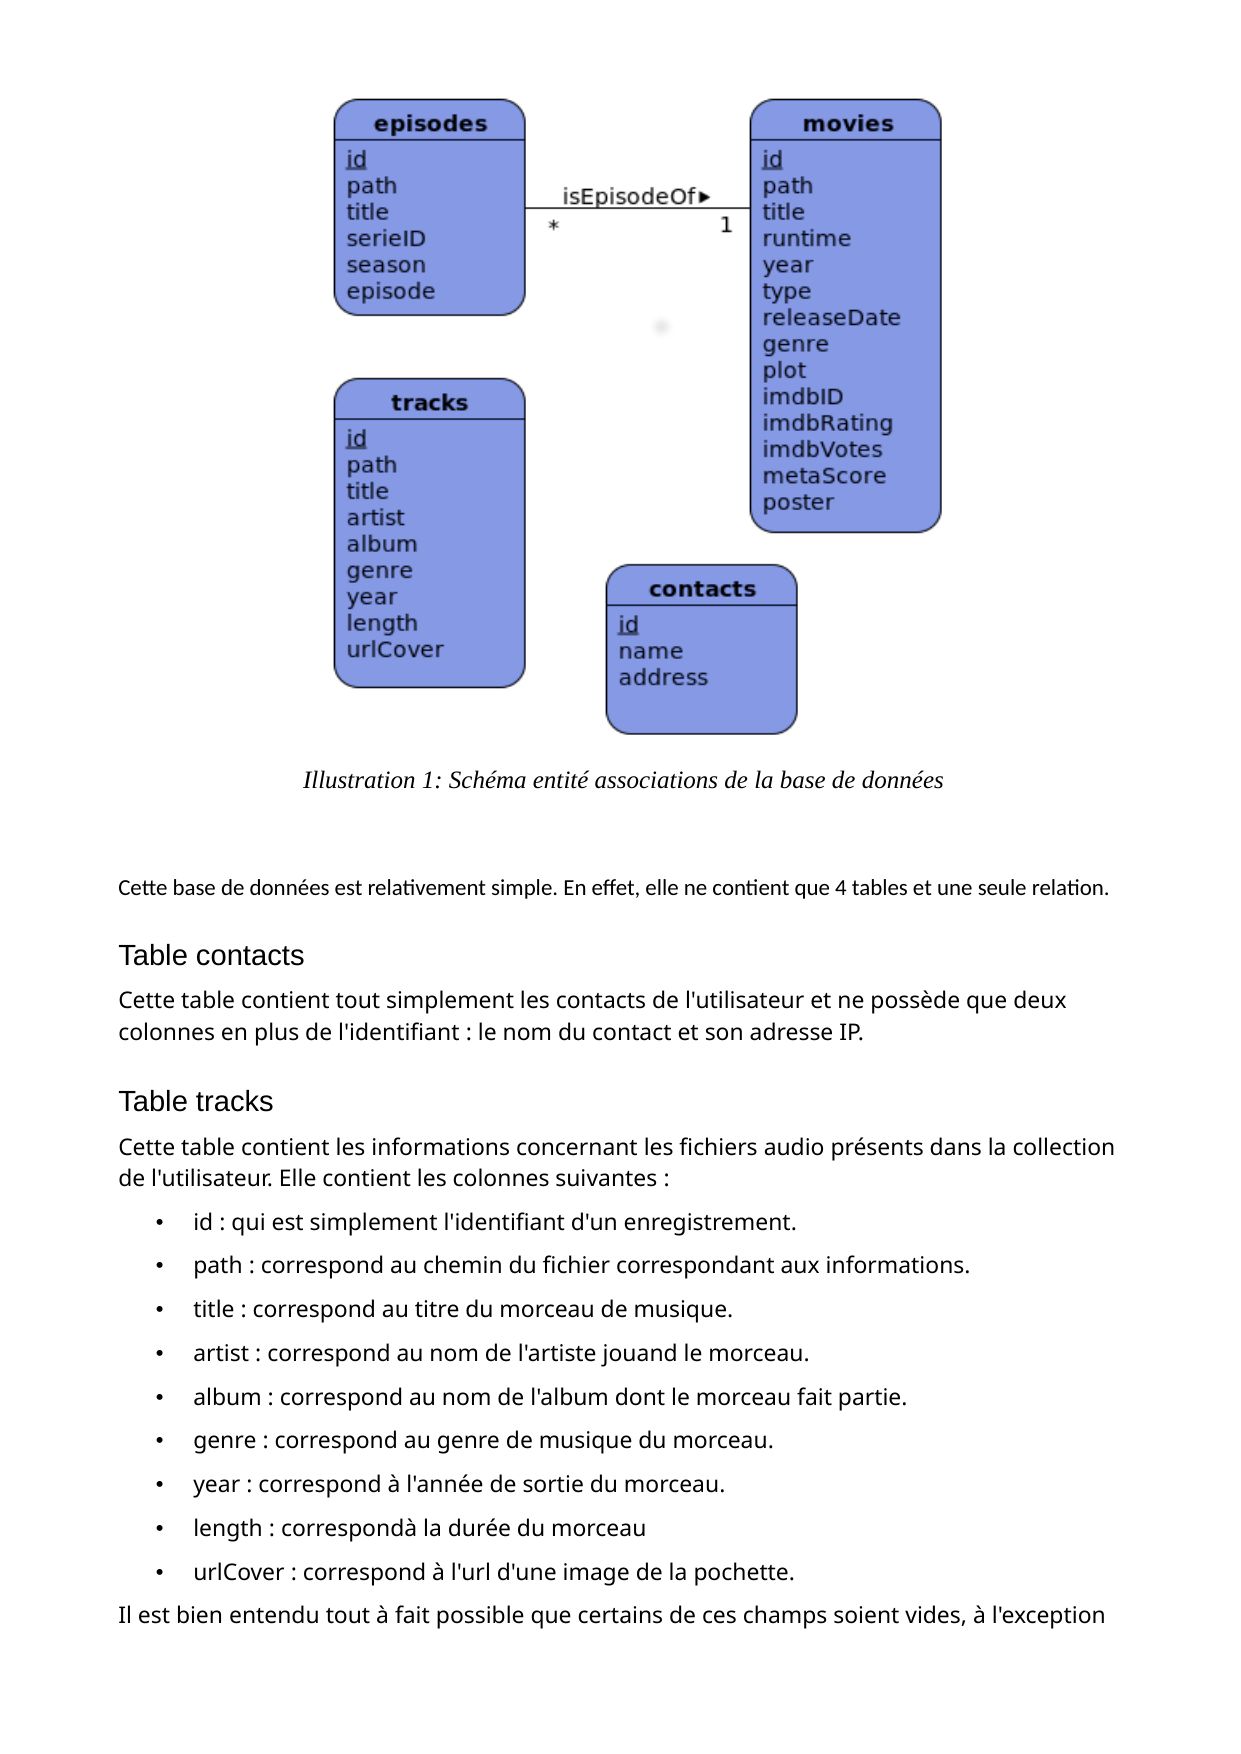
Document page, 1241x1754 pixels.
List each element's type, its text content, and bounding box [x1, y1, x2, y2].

list title : correspond au titre du morceau de musique. [156, 1293, 1122, 1324]
subtitle Table contacts [118, 938, 1122, 972]
text Illustration 1: Schéma entité associations de la base de données [303, 766, 973, 794]
list artist : correspond au nom de l'artiste jouand le morceau. [156, 1337, 1122, 1368]
list length : correspondà la durée du morceau [156, 1512, 1122, 1543]
list path : correspond au chemin du fichier correspondant aux informations. [156, 1249, 1122, 1280]
subtitle Table tracks [118, 1084, 1122, 1118]
text Il est bien entendu tout à fait possible que certains de ces champs soient vides, à l'exception [118, 1599, 1122, 1630]
text Cette table contient tout simplement les contacts de l'utilisateur et ne possède que deux colonnes en plus de l'identifiant : le nom du contact et son adresse IP. [118, 984, 1122, 1047]
list album : correspond au nom de l'album dont le morceau fait partie. [156, 1380, 1122, 1412]
list genre : correspond au genre de musique du morceau. [156, 1424, 1122, 1455]
text Cette table contient les informations concernant les fichiers audio présents dans la collection de l'utilisateur. Elle contient les colonnes suivantes : [118, 1130, 1122, 1193]
list year : correspond à l'année de sortie du morceau. [156, 1468, 1122, 1499]
list id : qui est simplement l'identifiant d'un enregistrement. [156, 1205, 1122, 1237]
text Cette base de données est relativement simple. En effet, elle ne contient que 4 tables et une seule relation. [118, 873, 1122, 901]
picture [302, 68, 974, 766]
list urlCover : correspond à l'url d'une image de la pochette. [156, 1555, 1122, 1587]
